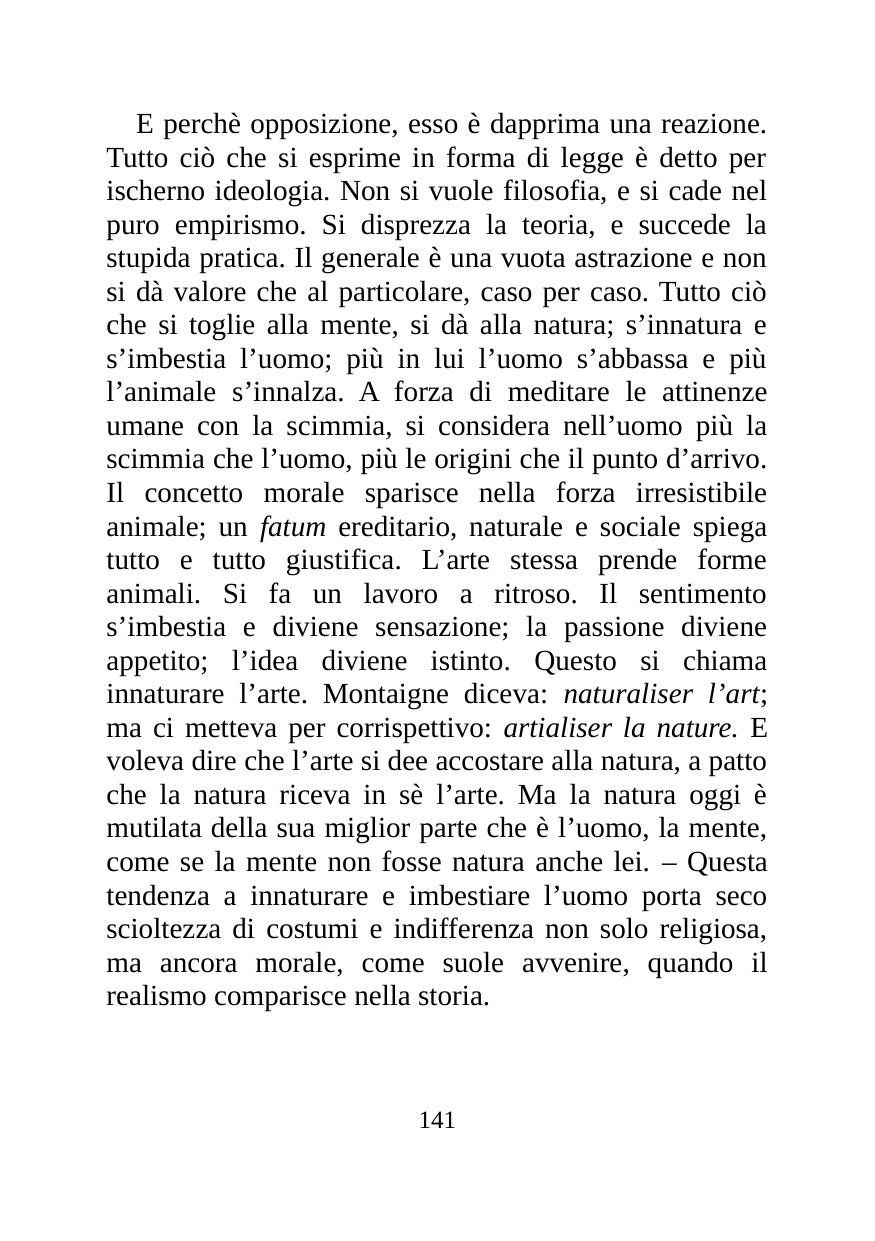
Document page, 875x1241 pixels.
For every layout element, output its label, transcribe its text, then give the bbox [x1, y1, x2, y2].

text E perchè opposizione, esso è dapprima una reazione. Tutto ciò che si esprime in forma di legge è detto per ischerno ideologia. Non si vuole filosofia, e si cade nel puro empirismo. Si disprezza la teoria, e succede la stupida pratica. Il generale è una vuota astrazione e non si dà valore che al particolare, caso per caso. Tutto ciò che si toglie alla mente, si dà alla natura; s’innatura e s’imbestia l’uomo; più in lui l’uomo s’abbassa e più l’animale s’innalza. A forza di meditare le attinenze umane con la scimmia, si considera nell’uomo più la scimmia che l’uomo, più le origini che il punto d’arrivo. Il concetto morale sparisce nella forza irresistibile animale; un fatum ereditario, naturale e sociale spiega tutto e tutto giustifica. L’arte stessa prende forme animali. Si fa un lavoro a ritroso. Il sentimento s’imbestia e diviene sensazione; la passione diviene appetito; l’idea diviene istinto. Questo si chiama innaturare l’arte. Montaigne diceva: naturaliser l’art; ma ci metteva per corrispettivo: artialiser la nature. E voleva dire che l’arte si dee accostare alla natura, a patto che la natura riceva in sè l’arte. Ma la natura oggi è mutilata della sua miglior parte che è l’uomo, la mente, come se la mente non fosse natura anche lei. – Questa tendenza a innaturare e imbestiare l’uomo porta seco scioltezza di costumi e indifferenza non solo religiosa, ma ancora morale, come suole avvenire, quando il realismo comparisce nella storia. [106, 106, 768, 1012]
